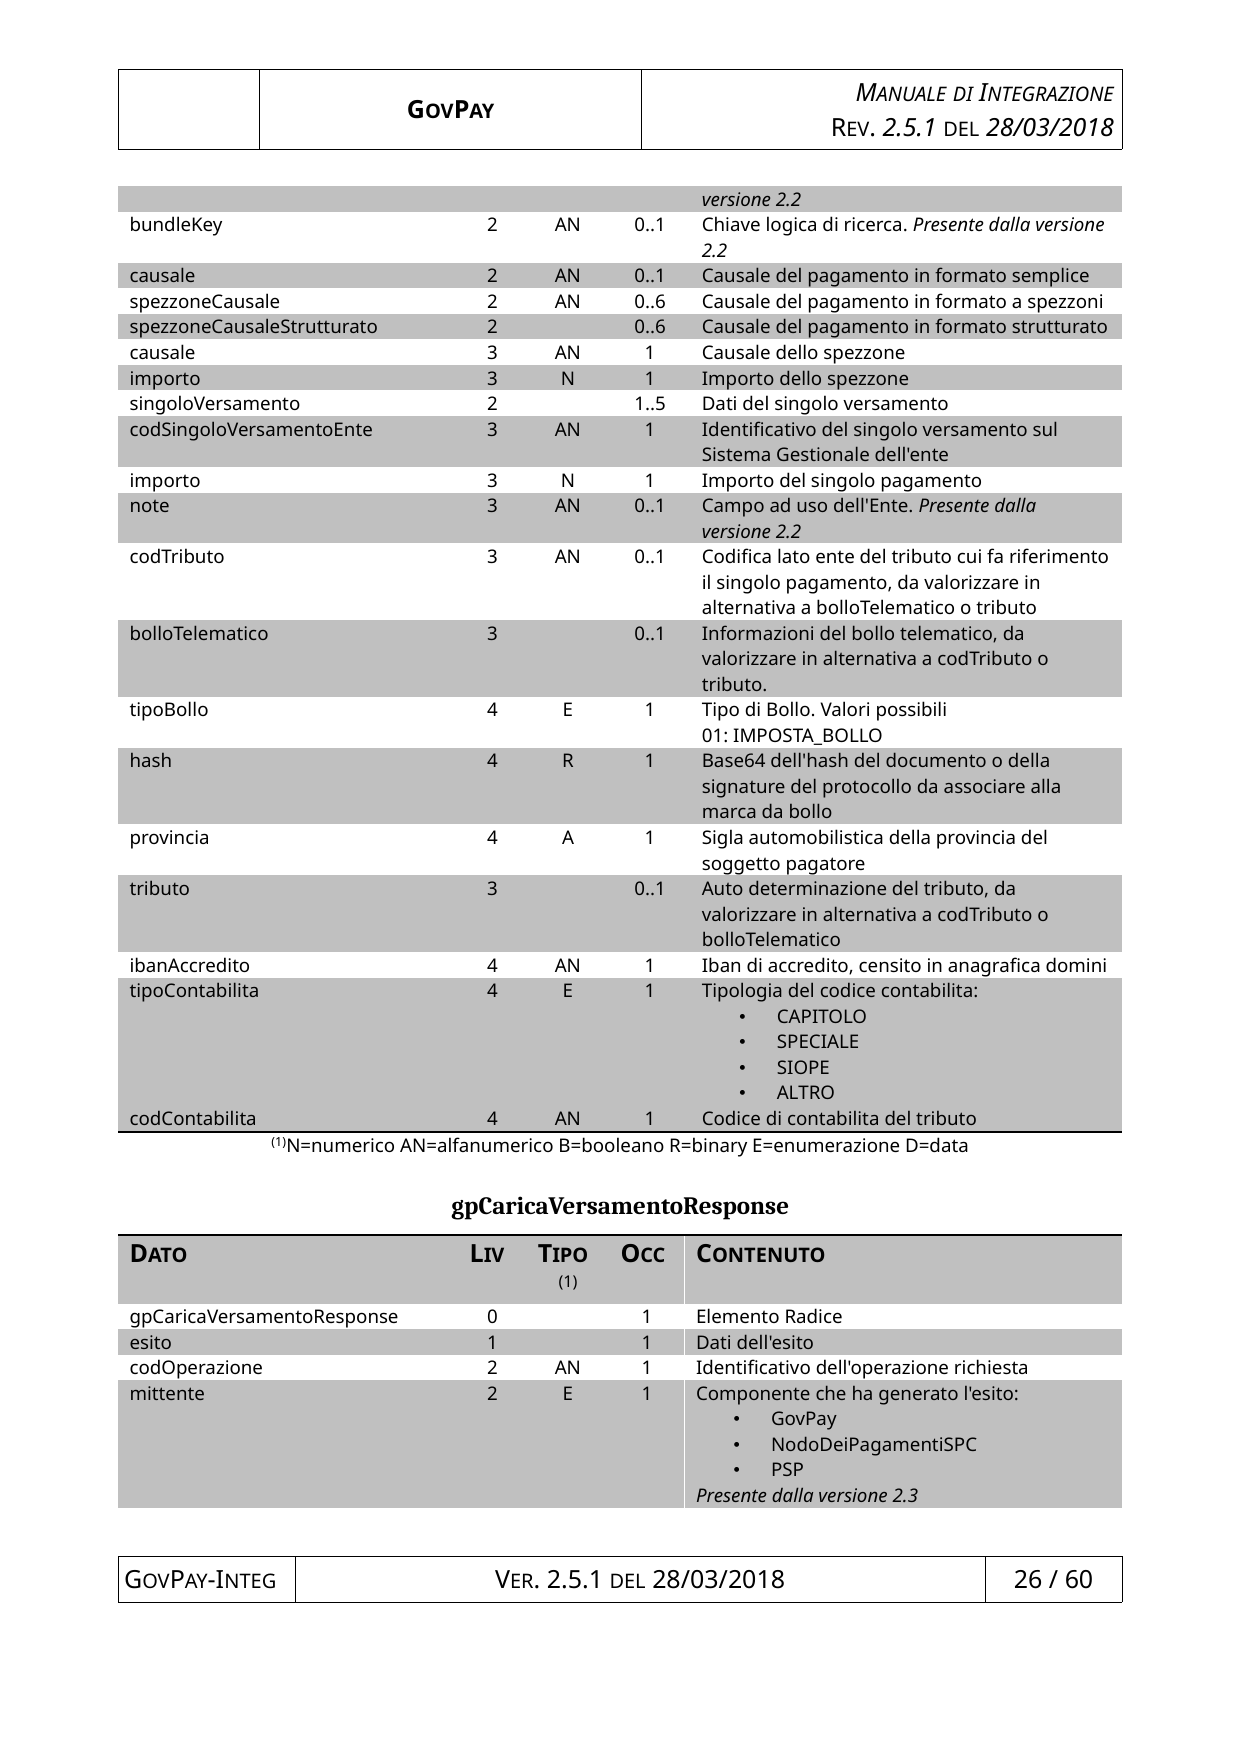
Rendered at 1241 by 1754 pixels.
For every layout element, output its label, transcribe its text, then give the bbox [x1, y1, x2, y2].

table_cell [526, 1304, 609, 1329]
table_cell 1 [609, 1105, 690, 1131]
table_cell Importo dello spezzone [690, 365, 1122, 390]
table_cell N [526, 365, 609, 390]
table_cell AN [526, 416, 609, 467]
table_cell Importo del singolo pagamento [690, 467, 1122, 492]
table_cell E [526, 978, 609, 1105]
table_cell Dati dell'esito [685, 1329, 1122, 1355]
table_cell 1 [609, 952, 690, 977]
table_cell Causale del pagamento in formato a spezzoni [690, 288, 1122, 314]
table_cell Sigla automobilistica della provincia del soggetto pagatore [690, 824, 1122, 875]
table_cell spezzoneCausale [118, 288, 458, 314]
table_cell [526, 390, 609, 416]
table_cell gpCaricaVersamentoResponse [118, 1304, 458, 1329]
table_cell [526, 186, 609, 212]
table_cell A [526, 824, 609, 875]
table_cell [526, 875, 609, 952]
table_cell spezzoneCausaleStrutturato [118, 314, 458, 339]
table_cell 4 [458, 978, 526, 1105]
table_cell 4 [458, 697, 526, 748]
table_cell 1 [458, 1329, 526, 1355]
table_cell Codice di contabilita del tributo [690, 1105, 1122, 1131]
table_cell 1 [609, 1380, 684, 1508]
table_cell causale [118, 263, 458, 288]
table_cell AN [526, 1355, 609, 1380]
table_cell AN [526, 493, 609, 543]
table_cell tipoBollo [118, 697, 458, 748]
table_cell bundleKey [118, 212, 458, 263]
table_cell 4 [458, 952, 526, 977]
table_cell Iban di accredito, censito in anagrafica domini [690, 952, 1122, 977]
table_cell codContabilita [118, 1105, 458, 1131]
table_cell 1 [609, 467, 690, 492]
table_cell 3 [458, 339, 526, 365]
table_cell provincia [118, 824, 458, 875]
table_cell Contenuto [685, 1236, 1122, 1304]
table_cell Elemento Radice [685, 1304, 1122, 1329]
table_cell Occ [609, 1236, 684, 1304]
table_cell [118, 186, 458, 212]
text (1)N=numerico AN=alfanumerico B=booleano R=binary E=enumerazione D=data [118, 1133, 1122, 1158]
table_cell mittente [118, 1380, 458, 1508]
table_cell R [526, 748, 609, 824]
table_cell 2 [458, 314, 526, 339]
table_cell AN [526, 339, 609, 365]
table_cell [526, 314, 609, 339]
table_cell Causale del pagamento in formato strutturato [690, 314, 1122, 339]
table_cell 0..1 [609, 620, 690, 697]
table_cell E [526, 1380, 609, 1508]
table_cell 3 [458, 875, 526, 952]
table_cell 2 [458, 263, 526, 288]
table_cell Informazioni del bollo telematico, da valorizzare in alternativa a codTributo o tributo. [690, 620, 1122, 697]
table_cell Identificativo del singolo versamento sul Sistema Gestionale dell'ente [690, 416, 1122, 467]
table_cell Dati del singolo versamento [690, 390, 1122, 416]
table_cell hash [118, 748, 458, 824]
table_cell Tipo di Bollo. Valori possibili 01: IMPOSTA_BOLLO [690, 697, 1122, 748]
table_cell Campo ad uso dell'Ente. Presente dalla versione 2.2 [690, 493, 1122, 543]
table_cell 0 [458, 1304, 526, 1329]
table_cell AN [526, 1105, 609, 1131]
table_cell Chiave logica di ricerca. Presente dalla versione 2.2 [690, 212, 1122, 263]
table_cell AN [526, 952, 609, 977]
table_cell 4 [458, 748, 526, 824]
table_cell 0..1 [609, 544, 690, 620]
table_cell 1 [609, 824, 690, 875]
table_cell 4 [458, 1105, 526, 1131]
table_cell 0..6 [609, 314, 690, 339]
table_header gpCaricaVersamentoResponse [118, 1192, 1122, 1233]
table_cell Identificativo dell'operazione richiesta [685, 1355, 1122, 1380]
table_cell [609, 186, 690, 212]
table_cell versione 2.2 [690, 186, 1122, 212]
table_cell 2 [458, 288, 526, 314]
table_cell AN [526, 212, 609, 263]
table_cell Componente che ha generato l'esito: GovPay NodoDeiPagamentiSPC PSP Presente dalla versione 2.3 [685, 1380, 1122, 1508]
table_cell 1 [609, 748, 690, 824]
table_cell N [526, 467, 609, 492]
table_cell tipoContabilita [118, 978, 458, 1105]
table_cell 2 [458, 1355, 526, 1380]
table_cell Codifica lato ente del tributo cui fa riferimento il singolo pagamento, da valorizzare in alternativa a bolloTelematico o tributo [690, 544, 1122, 620]
table_cell Tipo (1) [526, 1236, 609, 1304]
table_cell 0..1 [609, 493, 690, 543]
table_cell E [526, 697, 609, 748]
table_cell [526, 620, 609, 697]
table_cell AN [526, 263, 609, 288]
table_cell 3 [458, 493, 526, 543]
table_cell Tipologia del codice contabilita: CAPITOLO SPECIALE SIOPE ALTRO [690, 978, 1122, 1105]
table_cell AN [526, 544, 609, 620]
table_cell 0..6 [609, 288, 690, 314]
table_cell 2 [458, 212, 526, 263]
table_cell Dato [118, 1236, 458, 1304]
table_cell AN [526, 288, 609, 314]
table_cell [458, 186, 526, 212]
table_cell 0..1 [609, 212, 690, 263]
table_cell 3 [458, 544, 526, 620]
table_cell singoloVersamento [118, 390, 458, 416]
table_cell causale [118, 339, 458, 365]
table_cell codTributo [118, 544, 458, 620]
table_cell 3 [458, 365, 526, 390]
table_cell 1 [609, 1329, 684, 1355]
table_cell 1 [609, 416, 690, 467]
table_cell codSingoloVersamentoEnte [118, 416, 458, 467]
table_cell 1..5 [609, 390, 690, 416]
table_cell 1 [609, 1304, 684, 1329]
table_cell importo [118, 467, 458, 492]
table_cell 2 [458, 390, 526, 416]
table_cell importo [118, 365, 458, 390]
table_cell Auto determinazione del tributo, da valorizzare in alternativa a codTributo o bolloTelematico [690, 875, 1122, 952]
table_cell bolloTelematico [118, 620, 458, 697]
table_cell Causale del pagamento in formato semplice [690, 263, 1122, 288]
table_cell ibanAccredito [118, 952, 458, 977]
table_cell 1 [609, 365, 690, 390]
table_cell 0..1 [609, 263, 690, 288]
table_cell [526, 1329, 609, 1355]
table_cell Causale dello spezzone [690, 339, 1122, 365]
table_cell tributo [118, 875, 458, 952]
table_cell note [118, 493, 458, 543]
table_cell 4 [458, 824, 526, 875]
table_cell 3 [458, 467, 526, 492]
table_cell Base64 dell'hash del documento o della signature del protocollo da associare alla marca da bollo [690, 748, 1122, 824]
table_cell esito [118, 1329, 458, 1355]
table_cell codOperazione [118, 1355, 458, 1380]
table_cell 1 [609, 697, 690, 748]
table_cell 1 [609, 978, 690, 1105]
table_cell 1 [609, 339, 690, 365]
table_cell 0..1 [609, 875, 690, 952]
table_cell Liv [458, 1236, 526, 1304]
table_cell 3 [458, 620, 526, 697]
table_cell 2 [458, 1380, 526, 1508]
table_cell 3 [458, 416, 526, 467]
table_cell 1 [609, 1355, 684, 1380]
